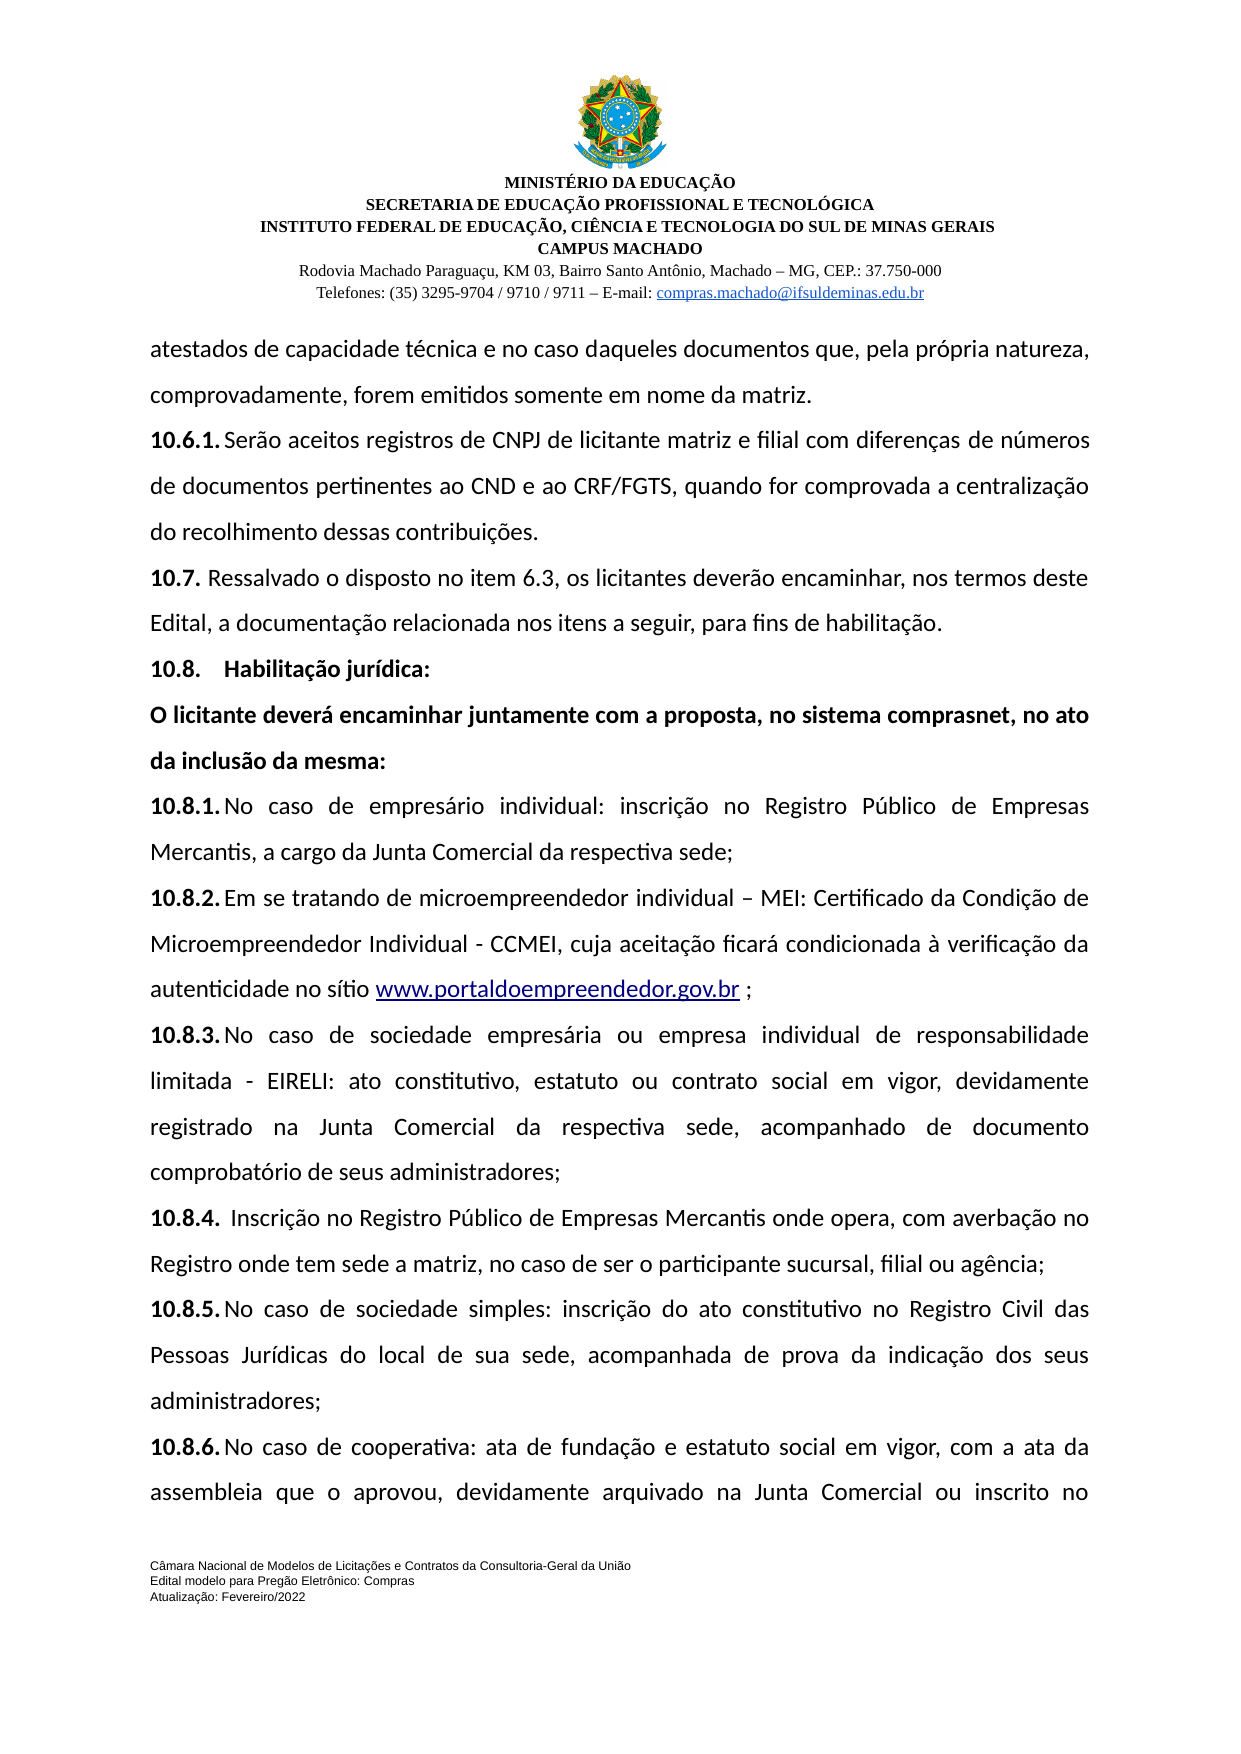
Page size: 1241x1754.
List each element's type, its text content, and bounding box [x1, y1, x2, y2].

text 10.6.1. Serão aceitos registros de CNPJ de licitante matriz e filial com diferenças de números de documentos pertinentes ao CND e ao CRF/FGTS, quando for comprovada a centralização do recolhimento dessas contribuições. [150, 425, 1090, 547]
text 10.8.5. No caso de sociedade simples: inscrição do ato constitutivo no Registro Civil das Pessoas Jurídicas do local de sua sede, acompanhada de prova da indicação dos seus administradores; [150, 1293, 1090, 1416]
text 10.8.3. No caso de sociedade empresária ou empresa individual de responsabilidade limitada - EIRELI: ato constitutivo, estatuto ou contrato social em vigor, devidamente registrado na Junta Comercial da respectiva sede, acompanhado de documento comprobatório de seus administradores; [150, 1019, 1090, 1187]
text 10.8.2. Em se tratando de microempreendedor individual – MEI: Certificado da Condição de Microempreendedor Individual - CCMEI, cuja aceitação ficará condicionada à verificação da autenticidade no sítio www.portaldoempreendedor.gov.br ; [150, 882, 1090, 1004]
text 10.7. Ressalvado o disposto no item 6.3, os licitantes deverão encaminhar, nos termos deste Edital, a documentação relacionada nos itens a seguir, para fins de habilitação. [150, 562, 1090, 638]
picture [573, 75, 667, 169]
text 10.8.1. No caso de empresário individual: inscrição no Registro Público de Empresas Mercantis, a cargo da Junta Comercial da respectiva sede; [150, 791, 1090, 867]
text O licitante deverá encaminhar juntamente com a proposta, no sistema comprasnet, no ato da inclusão da mesma: [150, 699, 1090, 775]
text 10.8.6. No caso de cooperativa: ata de fundação e estatuto social em vigor, com a ata da assembleia que o aprovou, devidamente arquivado na Junta Comercial ou inscrito no [150, 1431, 1090, 1507]
text 10.8.4. Inscrição no Registro Público de Empresas Mercantis onde opera, com averbação no Registro onde tem sede a matriz, no caso de ser o participante sucursal, filial ou agência; [150, 1202, 1090, 1278]
text atestados de capacidade técnica e no caso daqueles documentos que, pela própria natureza, comprovadamente, forem emitidos somente em nome da matriz. [150, 333, 1090, 409]
text 10.8. Habilitação jurídica: [150, 653, 1090, 684]
picture [639, 150, 650, 156]
picture [613, 164, 628, 169]
